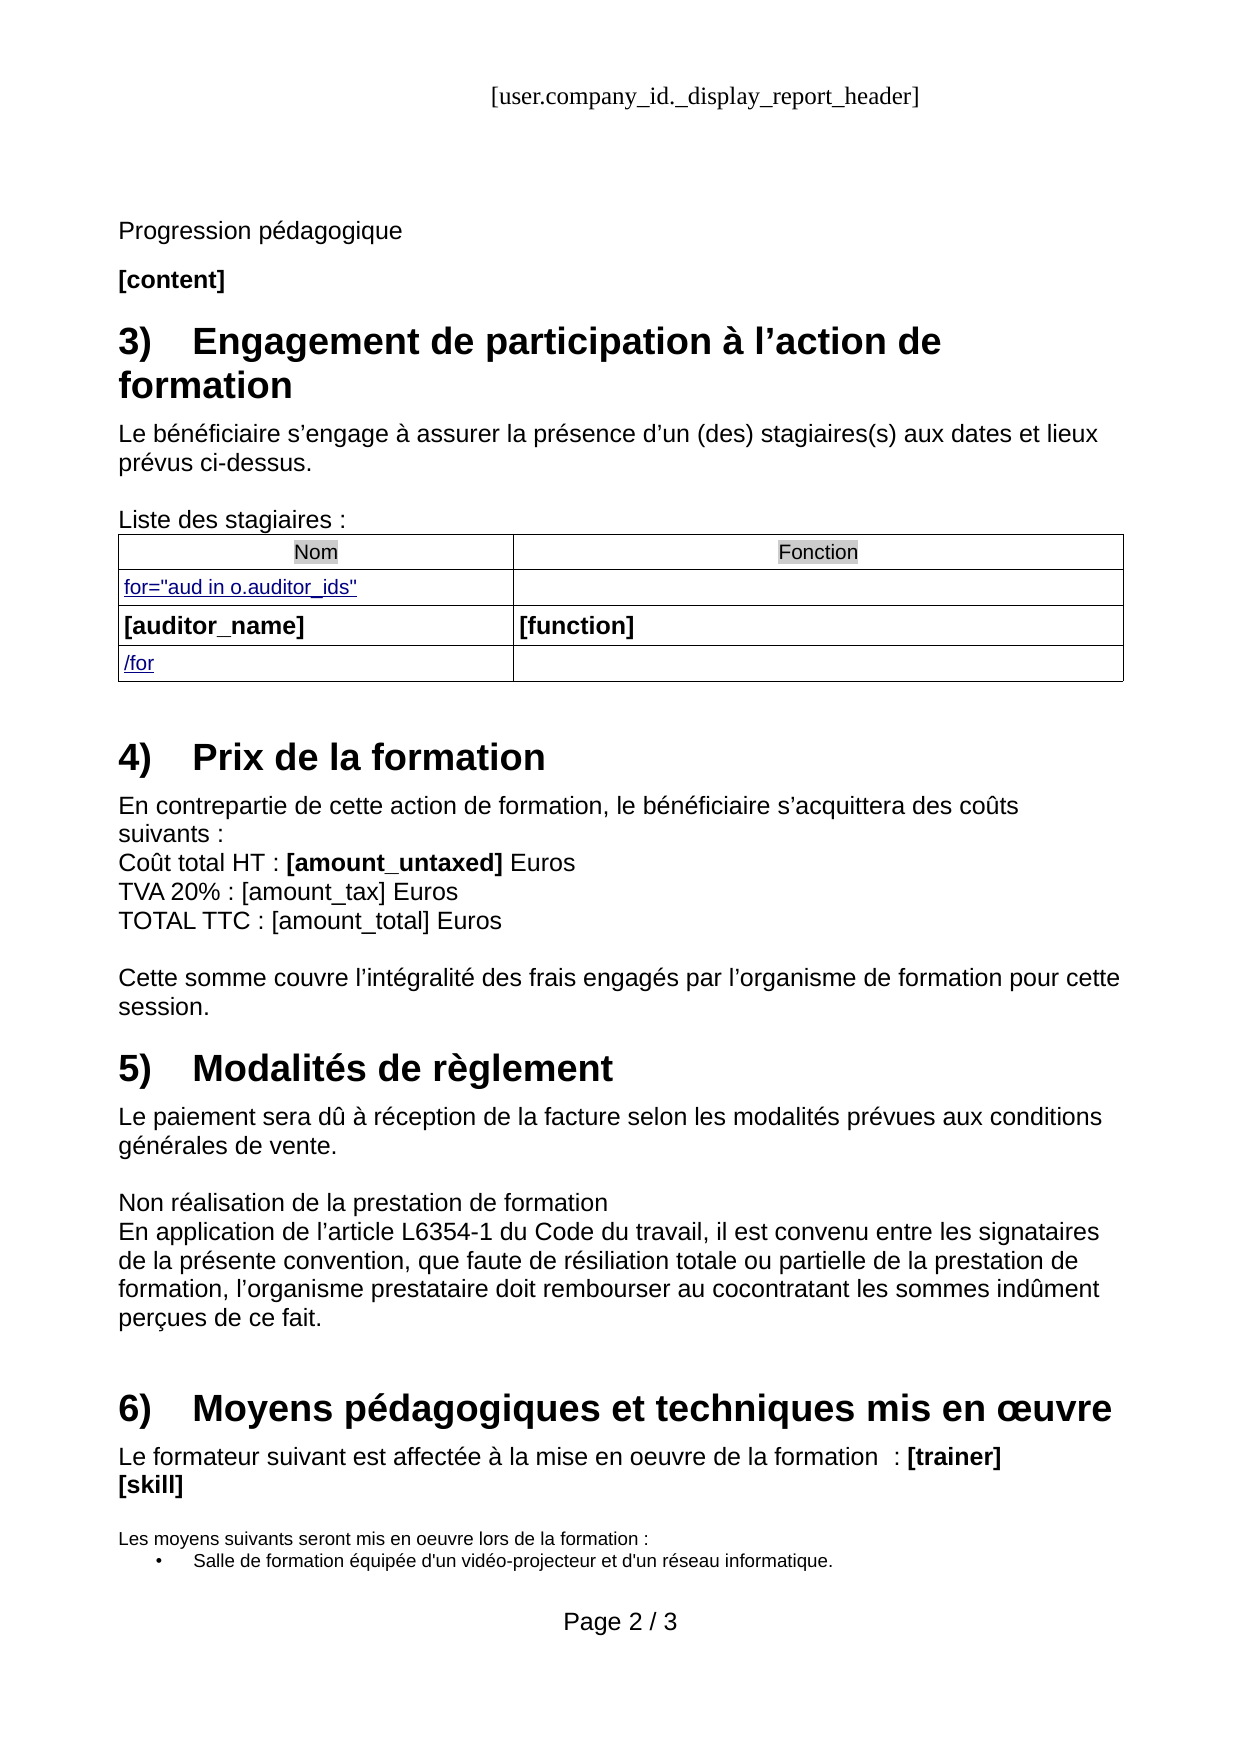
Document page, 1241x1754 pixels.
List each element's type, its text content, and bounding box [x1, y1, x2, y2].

text TOTAL TTC : [amount_total] Euros [118, 906, 1122, 934]
subtitle Modalités de règlement [118, 1046, 1122, 1089]
table_header Fonction [514, 535, 1123, 569]
table_header Nom [119, 535, 513, 569]
text [skill] [118, 1471, 1122, 1499]
table_cell [514, 646, 1123, 681]
text TVA 20% : [amount_tax] Euros [118, 877, 1122, 906]
subtitle Engagement de participation à l’action de formation [118, 319, 1122, 406]
subtitle Prix de la formation [118, 734, 1122, 778]
text Le bénéficiaire s’engage à assurer la présence d’un (des) stagiaires(s) aux dates et lieux prévus ci-dessus. [118, 419, 1122, 476]
list Salle de formation équipée d'un vidéo-projecteur et d'un réseau informatique. [156, 1549, 1122, 1571]
text En contrepartie de cette action de formation, le bénéficiaire s’acquittera des coûts suivants : [118, 791, 1122, 848]
table_cell for="aud in o.auditor_ids" [119, 570, 513, 605]
table_cell [514, 570, 1123, 605]
text En application de l’article L6354-1 du Code du travail, il est convenu entre les signataires de la présente convention, que faute de résiliation totale ou partielle de la prestation de formation, l’organisme prestataire doit rembourser au cocontratant les sommes indûment perçues de ce fait. [118, 1217, 1122, 1332]
text Le formateur suivant est affectée à la mise en oeuvre de la formation : [trainer] [118, 1442, 1122, 1471]
text Non réalisation de la prestation de formation [118, 1188, 1122, 1217]
text Liste des stagiaires : [118, 505, 1122, 534]
table_cell [auditor_name] [119, 606, 513, 645]
text Les moyens suivants seront mis en oeuvre lors de la formation : [118, 1528, 1122, 1549]
subtitle Moyens pédagogiques et techniques mis en œuvre [118, 1386, 1122, 1429]
text Cette somme couvre l’intégralité des frais engagés par l’organisme de formation pour cette session. [118, 963, 1122, 1021]
text Coût total HT : [amount_untaxed] Euros [118, 848, 1122, 877]
text [content] [118, 265, 1122, 294]
table_cell /for [119, 646, 513, 681]
text Le paiement sera dû à réception de la facture selon les modalités prévues aux conditions générales de vente. [118, 1102, 1122, 1159]
text Progression pédagogique [118, 216, 1122, 245]
table_cell [function] [514, 606, 1123, 645]
